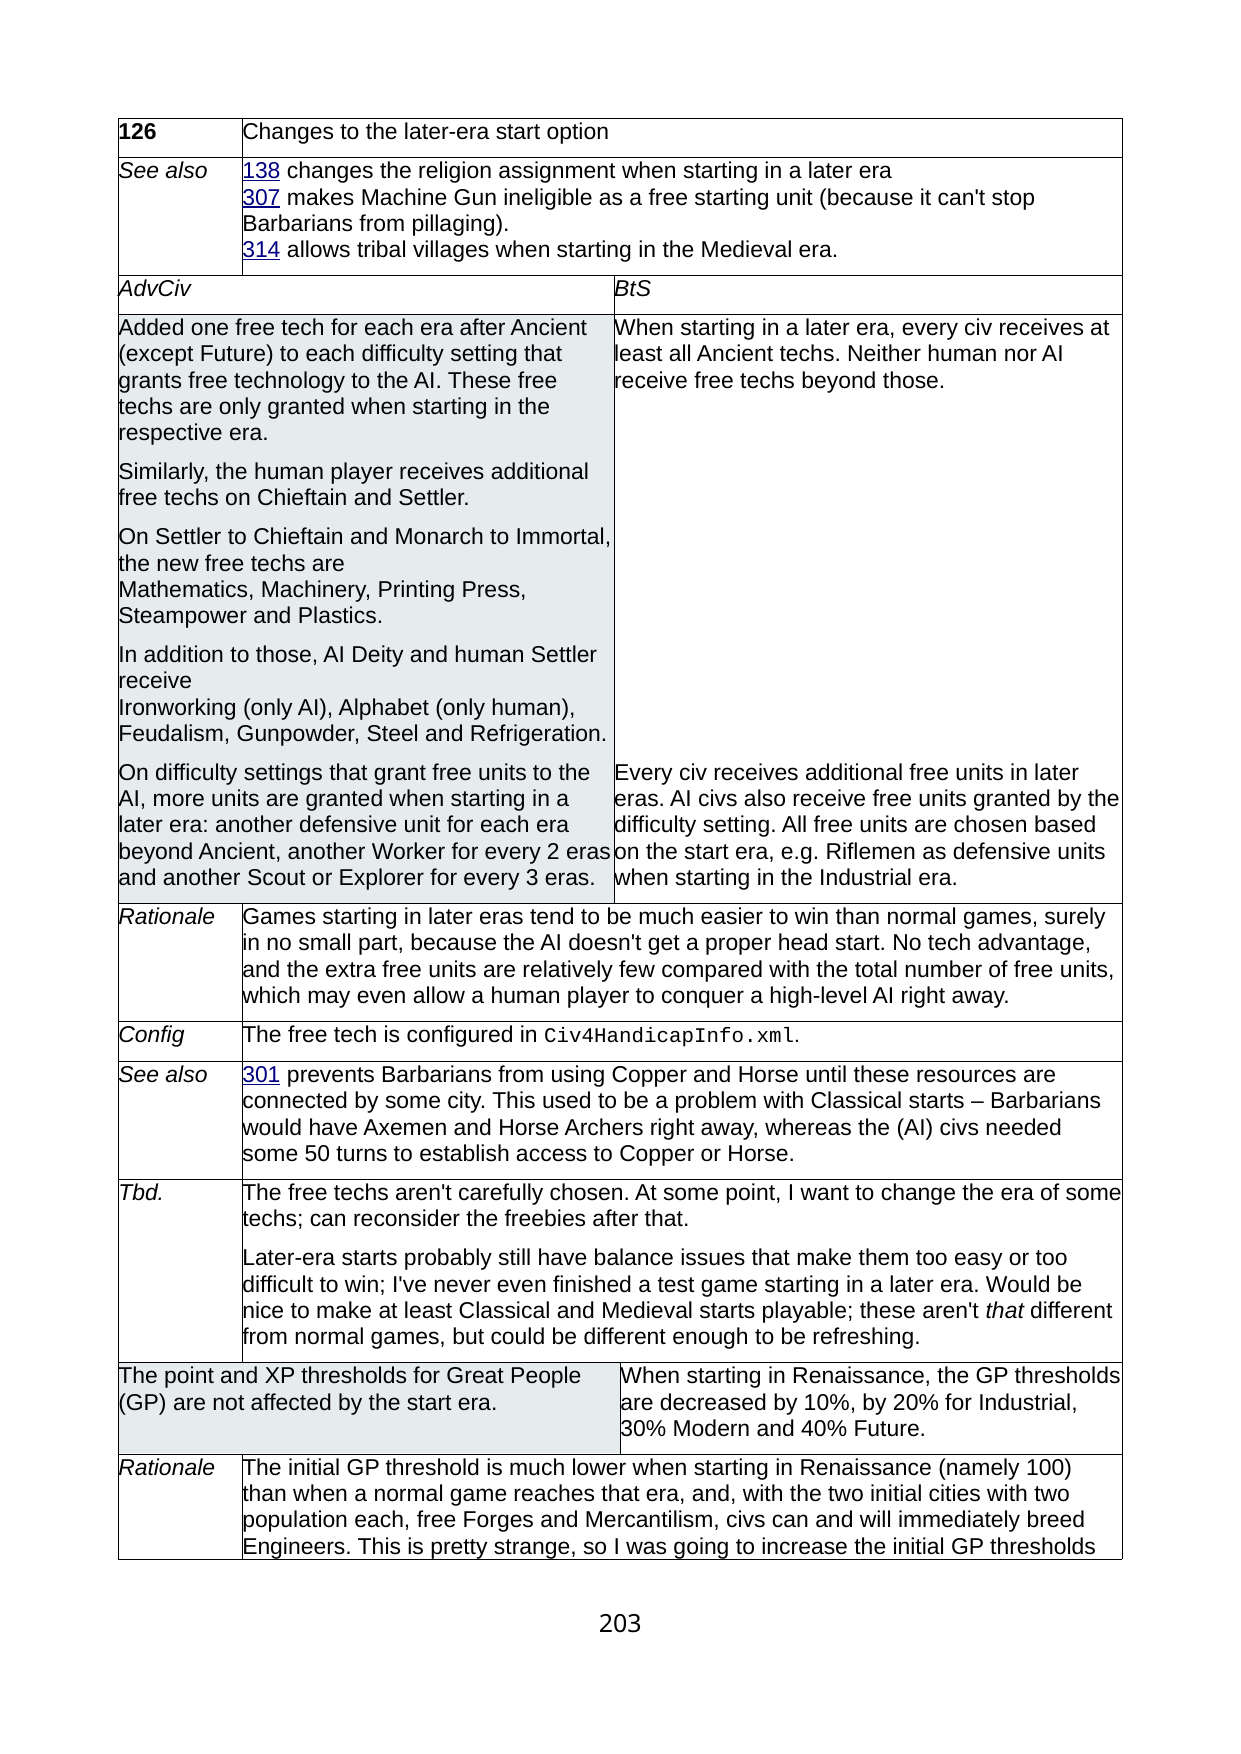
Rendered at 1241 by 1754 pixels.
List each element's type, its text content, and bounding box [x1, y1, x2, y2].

table_cell When starting in Renaissance, the GP thresholds are decreased by 10%, by 20% for Industrial, 30% Modern and 40% Future. [621, 1363, 1122, 1453]
table_cell Games starting in later eras tend to be much easier to win than normal games, surely in no small part, because the AI doesn't get a proper head start. No tech advantage, and the extra free units are relatively few compared with the total number of free units, which may even allow a human player to conquer a high-level AI right away. [243, 904, 1122, 1021]
table_cell AdvCiv [119, 276, 614, 314]
table_cell The free techs aren't carefully chosen. At some point, I want to change the era of some techs; can reconsider the freebies after that. Later-era starts probably still have balance issues that make them too easy or too difficult to win; I've never even finished a test game starting in a later era. Would be nice to make at least Classical and Medieval starts playable; these aren't that different from normal games, but could be different enough to be refreshing. [243, 1180, 1122, 1362]
table_cell The free tech is configured in Civ4HandicapInfo.xml. [243, 1022, 1122, 1061]
table_cell 301 prevents Barbarians from using Copper and Horse until these resources are connected by some city. This used to be a problem with Classical starts – Barbarians would have Axemen and Horse Archers right away, whereas the (AI) civs needed some 50 turns to establish access to Copper or Horse. [243, 1062, 1122, 1179]
table_cell The initial GP threshold is much lower when starting in Renaissance (namely 100) than when a normal game reaches that era, and, with the two initial cities with two population each, free Forges and Mercantilism, civs can and will immediately breed Engineers. This is pretty strange, so I was going to increase the initial GP thresholds [243, 1455, 1122, 1559]
table_cell The point and XP thresholds for Great People (GP) are not affected by the start era. [119, 1363, 620, 1453]
table_cell See also [119, 158, 242, 275]
table_cell See also [119, 1062, 242, 1179]
table_cell Tbd. [119, 1180, 242, 1362]
table_cell Rationale [119, 904, 242, 1021]
table_cell 138 changes the religion assignment when starting in a later era 307 makes Machine Gun ineligible as a free starting unit (because it can't stop Barbarians from pillaging). 314 allows tribal villages when starting in the Medieval era. [243, 158, 1122, 275]
table_cell Config [119, 1022, 242, 1061]
table_cell When starting in a later era, every civ receives at least all Ancient techs. Neither human nor AI receive free techs beyond those. Every civ receives additional free units in later eras. AI civs also receive free units granted by the difficulty setting. All free units are chosen based on the start era, e.g. Riflemen as defensive units when starting in the Industrial era. [615, 315, 1122, 903]
table_cell Added one free tech for each era after Ancient (except Future) to each difficulty setting that grants free technology to the AI. These free techs are only granted when starting in the respective era. Similarly, the human player receives additional free techs on Chieftain and Settler. On Settler to Chieftain and Monarch to Immortal, the new free techs are Mathematics, Machinery, Printing Press, Steampower and Plastics. In addition to those, AI Deity and human Settler receive Ironworking (only AI), Alphabet (only human), Feudalism, Gunpowder, Steel and Refrigeration. On difficulty settings that grant free units to the AI, more units are granted when starting in a later era: another defensive unit for each era beyond Ancient, another Worker for every 2 eras and another Scout or Explorer for every 3 eras. [119, 315, 614, 903]
table_cell BtS [615, 276, 1122, 314]
table_header Changes to the later-era start option [243, 119, 1122, 157]
table_header 126 [119, 119, 242, 157]
table_cell Rationale [119, 1455, 242, 1559]
